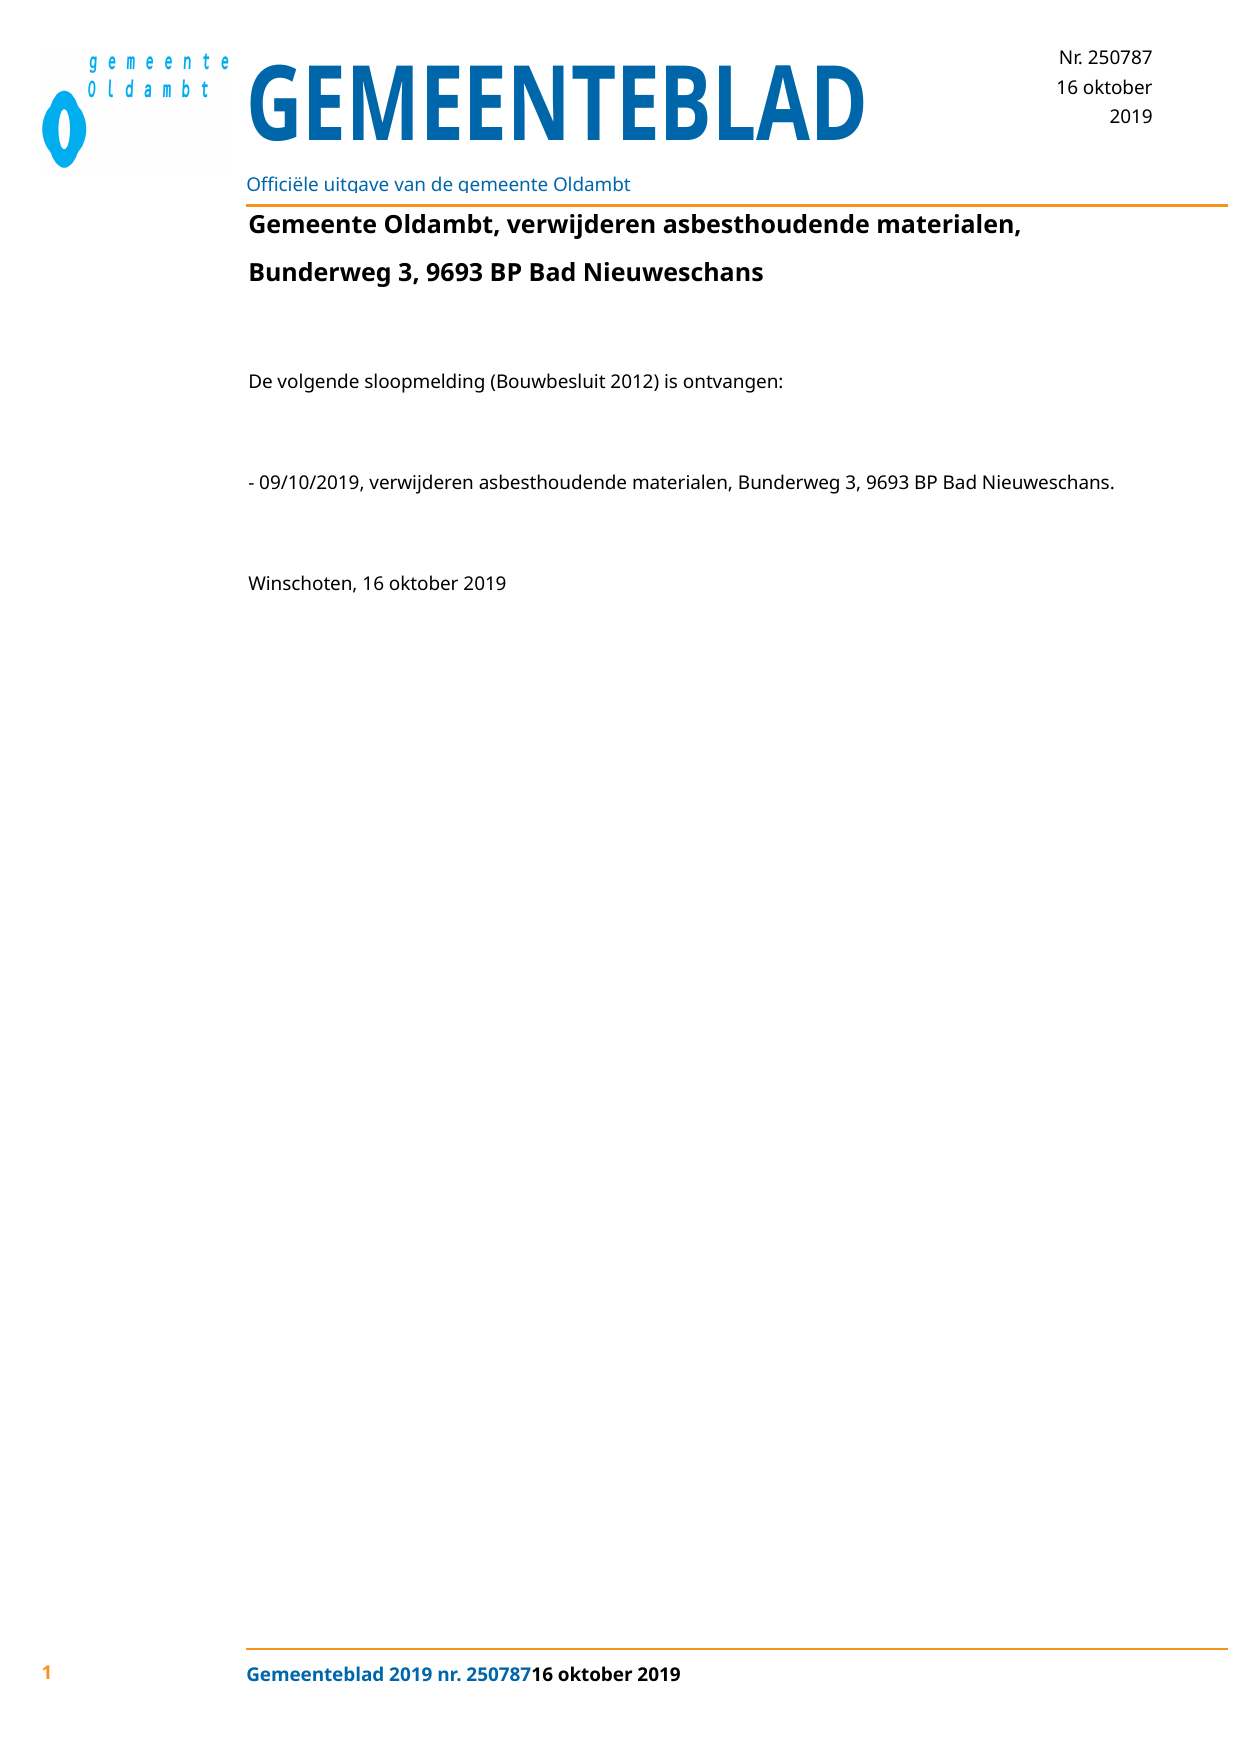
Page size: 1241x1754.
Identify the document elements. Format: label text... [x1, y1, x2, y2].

text Winschoten, 16 oktober 2019 [248, 570, 1152, 596]
text Gemeente Oldambt, verwijderen asbesthoudende materialen, Bunderweg 3, 9693 BP Bad Nieuweschans [248, 207, 1152, 288]
text - 09/10/2019, verwijderen asbesthoudende materialen, Bunderweg 3, 9693 BP Bad Nieuweschans. [248, 469, 1152, 495]
text De volgende sloopmelding (Bouwbesluit 2012) is ontvangen: [248, 368, 1152, 394]
picture [41, 47, 231, 172]
